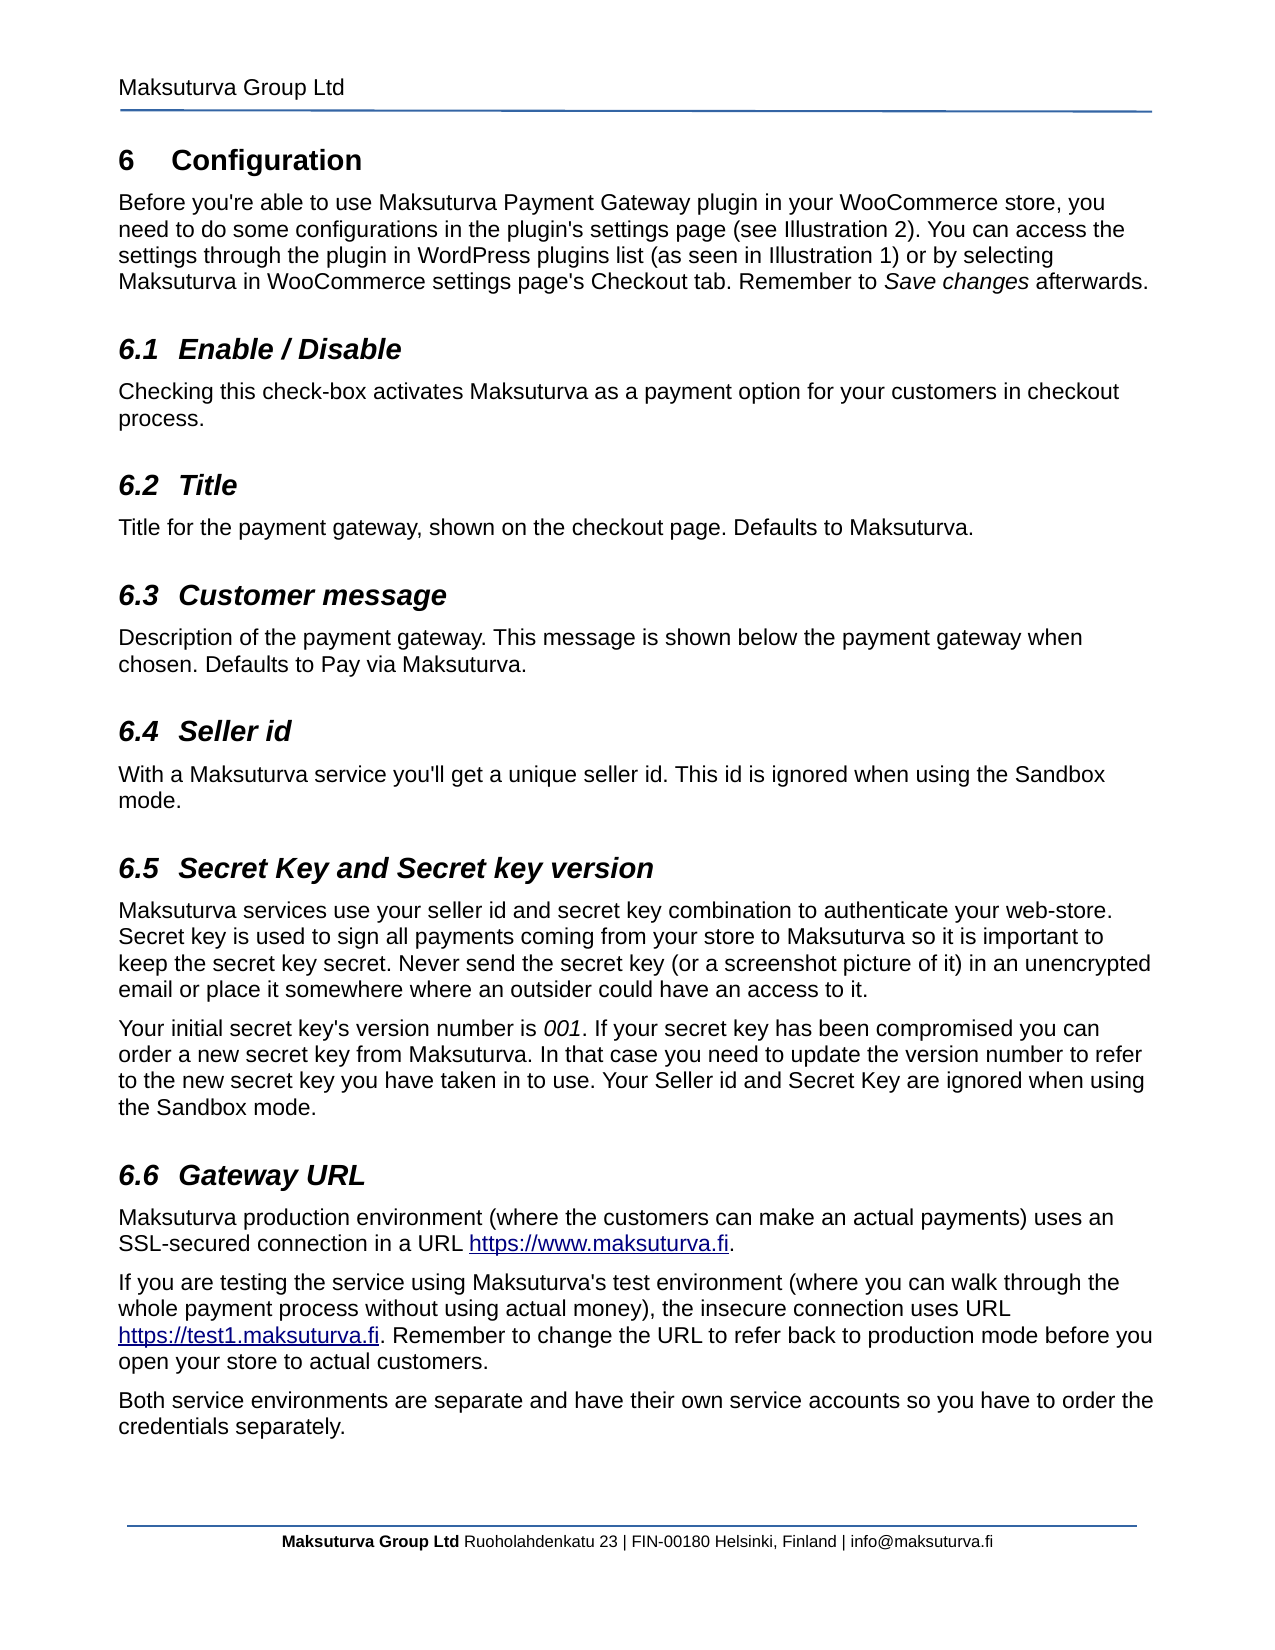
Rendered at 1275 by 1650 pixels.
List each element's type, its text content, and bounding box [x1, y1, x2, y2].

text If you are testing the service using Maksuturva's test environment (where you can walk through the whole payment process without using actual money), the insecure connection uses URL https://test1.maksuturva.fi. Remember to change the URL to refer back to production mode before you open your store to actual customers. [118, 1269, 1157, 1374]
subtitle Configuration [118, 143, 1157, 177]
text Description of the payment gateway. This message is shown below the payment gateway when chosen. Defaults to Pay via Maksuturva. [118, 624, 1157, 677]
subtitle Customer message [118, 578, 1157, 612]
text Maksuturva production environment (where the customers can make an actual payments) uses an SSL-secured connection in a URL https://www.maksuturva.fi. [118, 1204, 1157, 1256]
text Title for the payment gateway, shown on the checkout page. Defaults to Maksuturva. [118, 514, 1157, 541]
text Your initial secret key's version number is 001. If your secret key has been compromised you can order a new secret key from Maksuturva. In that case you need to update the version number to refer to the new secret key you have taken in to use. Your Seller id and Secret Key are ignored when using the Sandbox mode. [118, 1015, 1157, 1120]
text With a Maksuturva service you'll get a unique seller id. This id is ignored when using the Sandbox mode. [118, 761, 1157, 813]
text Before you're able to use Maksuturva Payment Gateway plugin in your WooCommerce store, you need to do some configurations in the plugin's settings page (see Illustration 2). You can access the settings through the plugin in WordPress plugins list (as seen in Illustration 1) or by selecting Maksuturva in WooCommerce settings page's Checkout tab. Remember to Save changes afterwards. [118, 189, 1157, 294]
subtitle Secret Key and Secret key version [118, 851, 1157, 884]
text Both service environments are separate and have their own service accounts so you have to order the credentials separately. [118, 1387, 1157, 1439]
text Checking this check-box activates Maksuturva as a payment option for your customers in checkout process. [118, 378, 1157, 431]
subtitle Title [118, 468, 1157, 502]
text Maksuturva services use your seller id and secret key combination to authenticate your web-store. Secret key is used to sign all payments coming from your store to Maksuturva so it is important to keep the secret key secret. Never send the secret key (or a screenshot picture of it) in an unencrypted email or place it somewhere where an outsider could have an access to it. [118, 897, 1157, 1002]
subtitle Enable / Disable [118, 332, 1157, 366]
subtitle Gateway URL [118, 1158, 1157, 1191]
subtitle Seller id [118, 714, 1157, 748]
